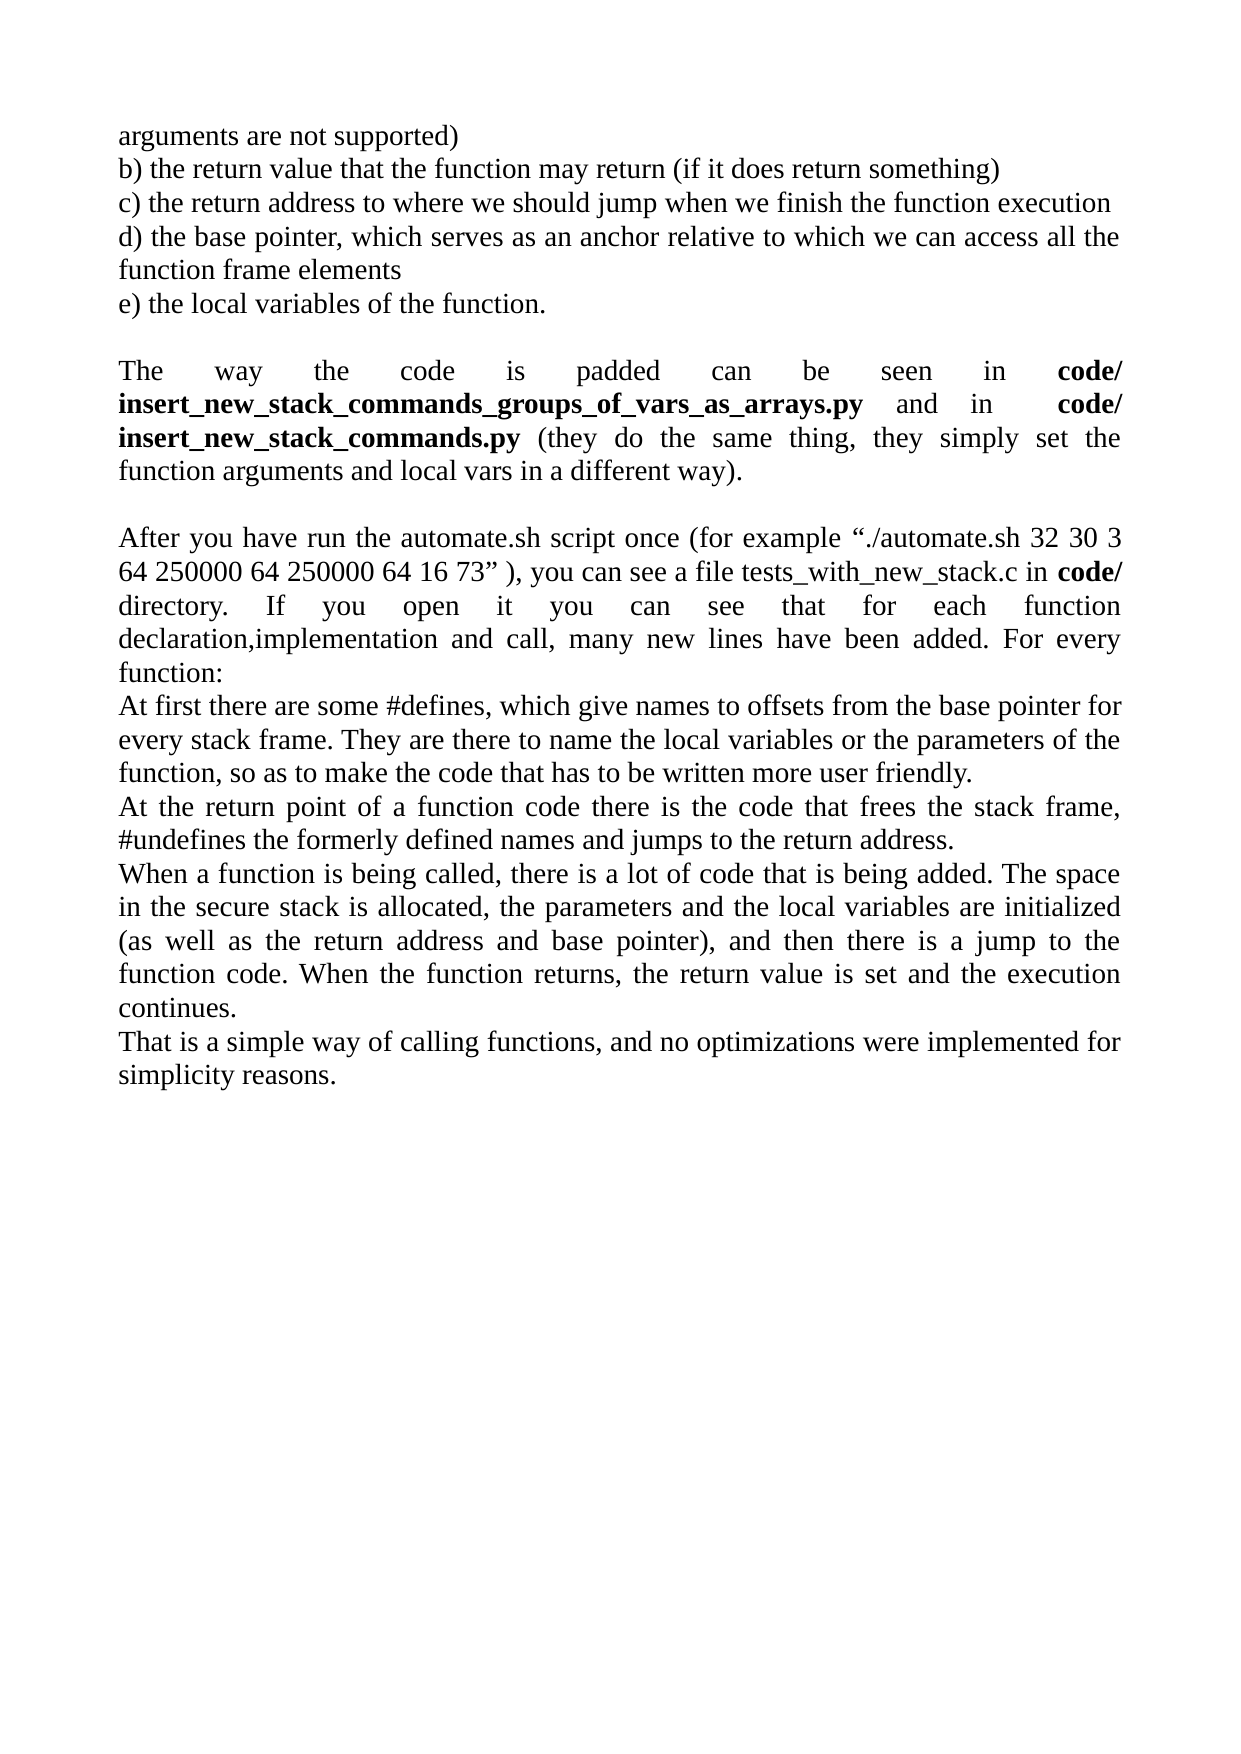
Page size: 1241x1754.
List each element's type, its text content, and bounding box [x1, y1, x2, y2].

text b) the return value that the function may return (if it does return something) [118, 152, 1122, 185]
text At first there are some #defines, which give names to offsets from the base pointer for every stack frame. They are there to name the local variables or the parameters of the function, so as to make the code that has to be written more user friendly. [118, 688, 1122, 789]
text When a function is being called, there is a lot of code that is being added. The space in the secure stack is allocated, the parameters and the local variables are initialized (as well as the return address and base pointer), and then there is a jump to the function code. When the function returns, the return value is set and the execution continues. [118, 856, 1122, 1024]
text The way the code is padded can be seen in code/ insert_new_stack_commands_groups_of_vars_as_arrays.py and in code/ insert_new_stack_commands.py (they do the same thing, they simply set the function arguments and local vars in a different way). [118, 353, 1122, 487]
text e) the local variables of the function. [118, 286, 1122, 319]
text After you have run the automate.sh script once (for example “./automate.sh 32 30 3 64 250000 64 250000 64 16 73” ), you can see a file tests_with_new_stack.c in code/ directory. If you open it you can see that for each function declaration,implementation and call, many new lines have been added. For every function: [118, 521, 1122, 688]
text That is a simple way of calling functions, and no optimizations were implemented for simplicity reasons. [118, 1024, 1122, 1091]
text At the return point of a function code there is the code that frees the stack frame, #undefines the formerly defined names and jumps to the return address. [118, 789, 1122, 856]
text d) the base pointer, which serves as an anchor relative to which we can access all the function frame elements [118, 219, 1122, 286]
text c) the return address to where we should jump when we finish the function execution [118, 185, 1122, 219]
text arguments are not supported) [118, 118, 1122, 152]
